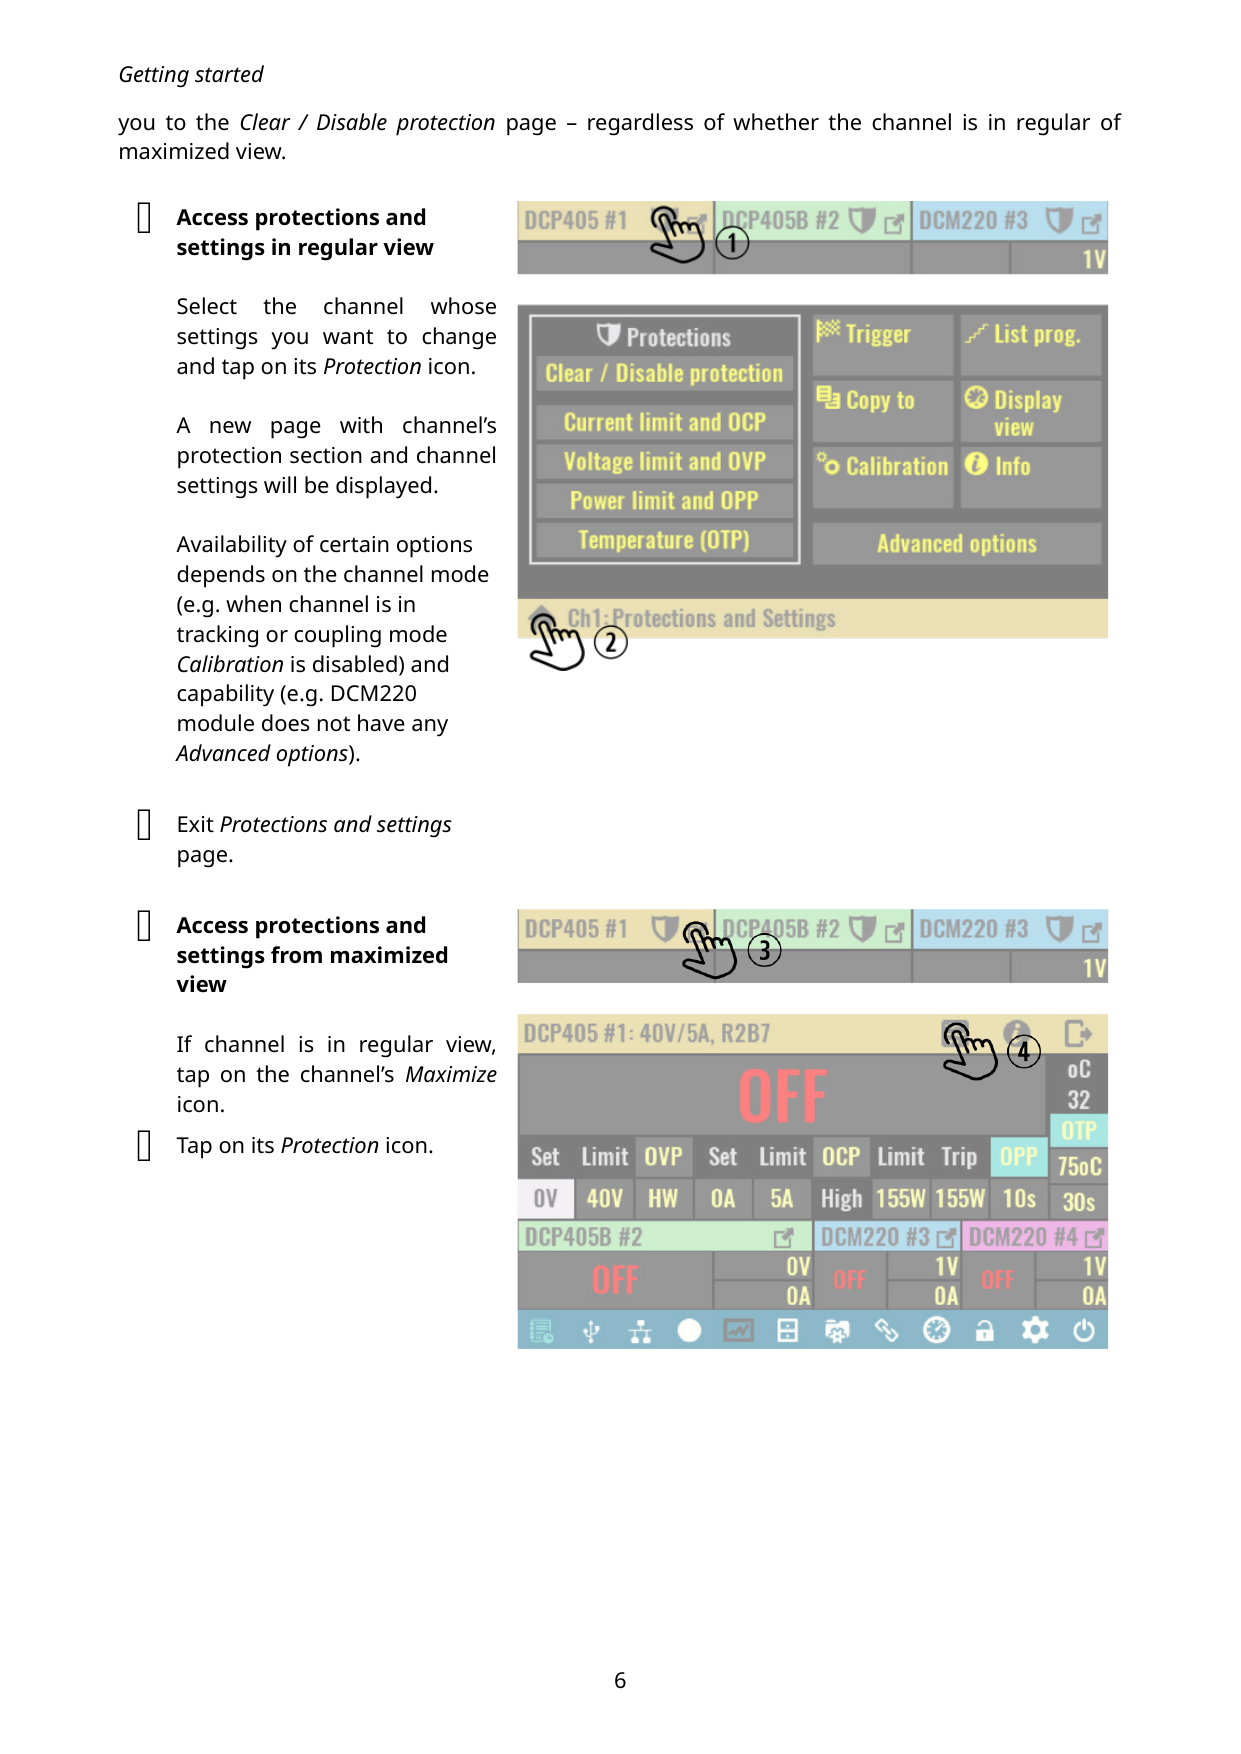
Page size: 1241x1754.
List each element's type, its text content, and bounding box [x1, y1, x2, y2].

table_cell  [118, 904, 171, 1124]
table_cell Access protections and settings from maximized view If channel is in regular view, tap on the channel’s Maximize icon. [171, 904, 503, 1124]
text you to the Clear / Disable protection page – regardless of whether the channel is in regular of maximized view. [118, 107, 1122, 166]
table_header  [118, 196, 171, 803]
picture [517, 201, 1109, 671]
table_cell  [118, 803, 171, 904]
table_header [503, 196, 1123, 904]
table_cell [503, 1349, 1123, 1371]
table_cell Tap on its Protection icon. [171, 1124, 503, 1371]
picture [517, 909, 1109, 1349]
table_cell  [118, 1124, 171, 1371]
table_header Access protections and settings in regular view Select the channel whose settings you want to change and tap on its Protection icon. A new page with channel’s protection section and channel settings will be displayed. Availability of certain options depends on the channel mode (e.g. when channel is in tracking or coupling mode Calibration is disabled) and capability (e.g. DCM220 module does not have any Advanced options). [171, 196, 503, 803]
table_cell Exit Protections and settings page. [171, 803, 503, 904]
table_cell [503, 904, 1123, 1348]
